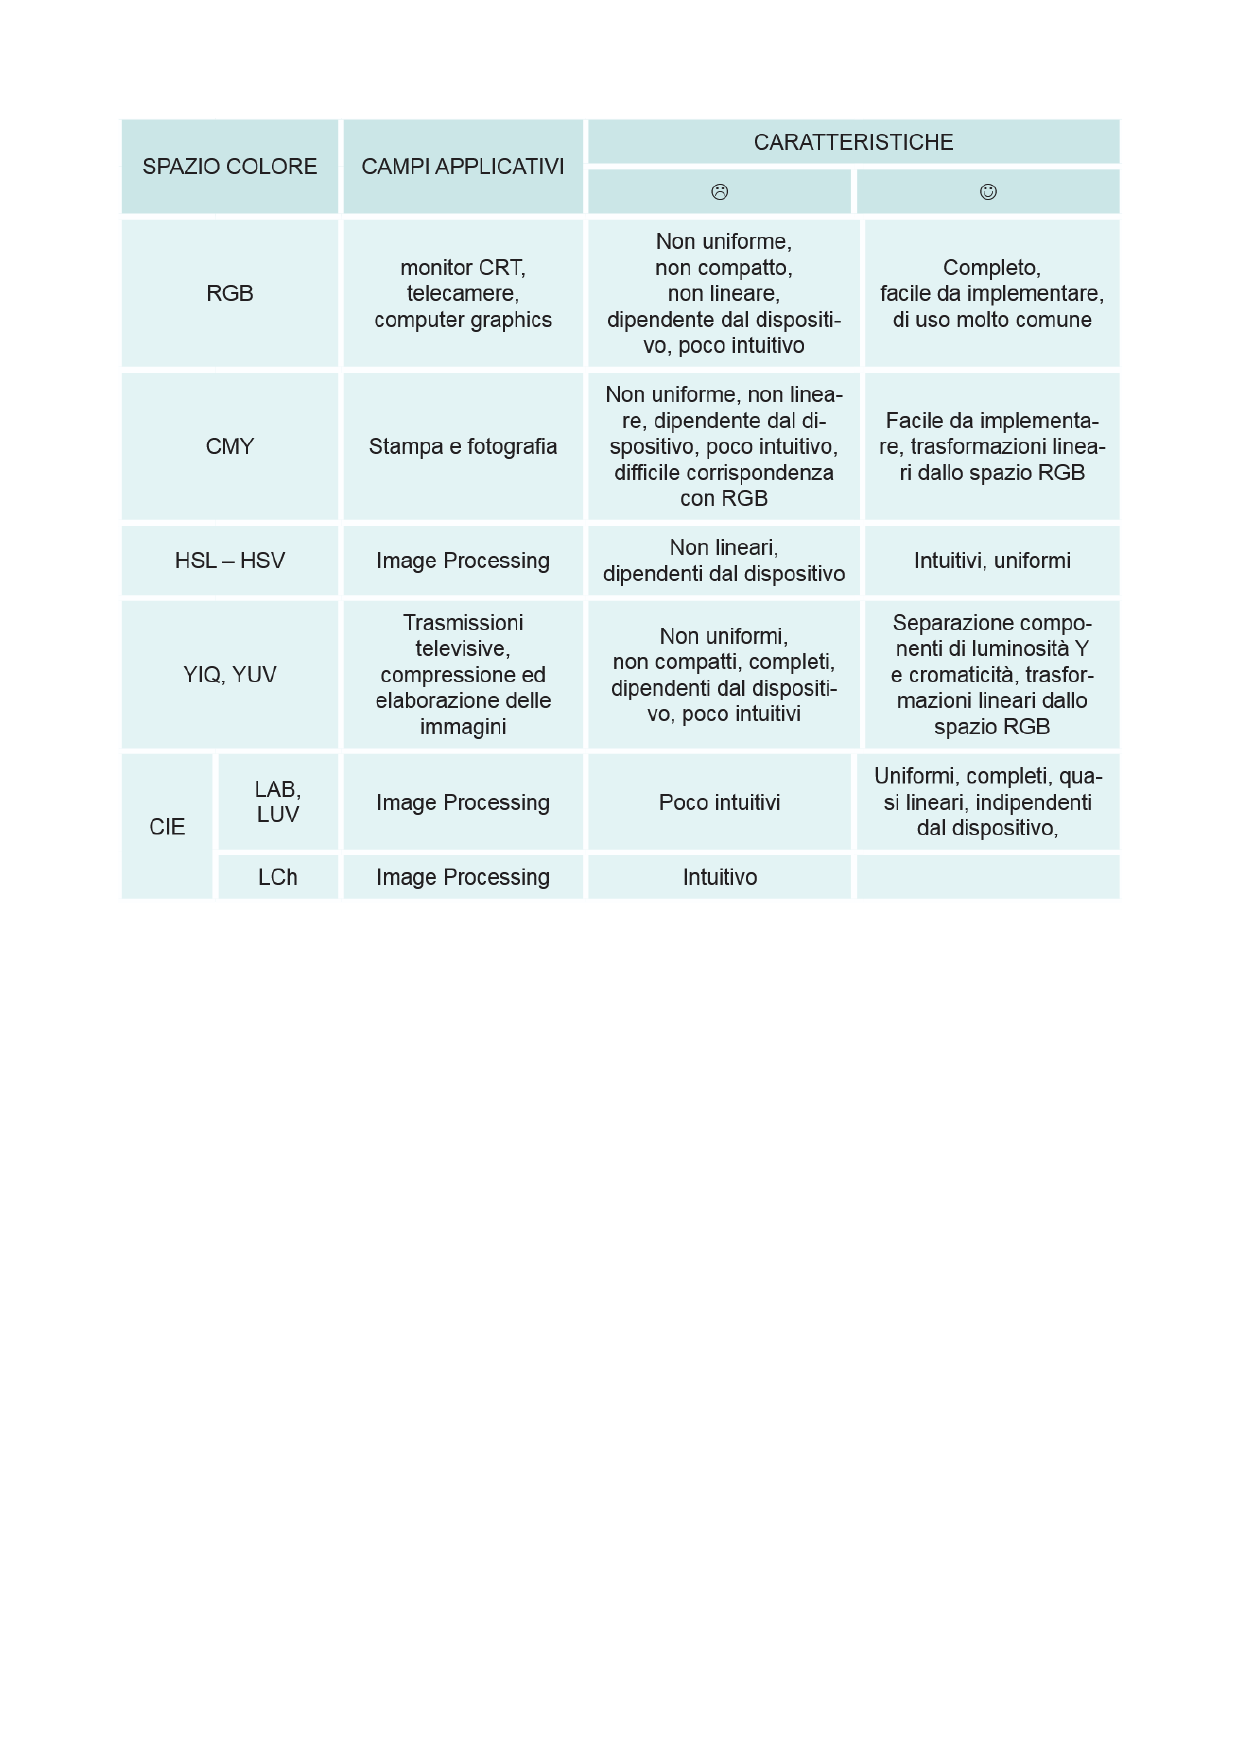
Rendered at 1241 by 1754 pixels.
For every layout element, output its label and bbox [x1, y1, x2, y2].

picture [118, 118, 1123, 903]
